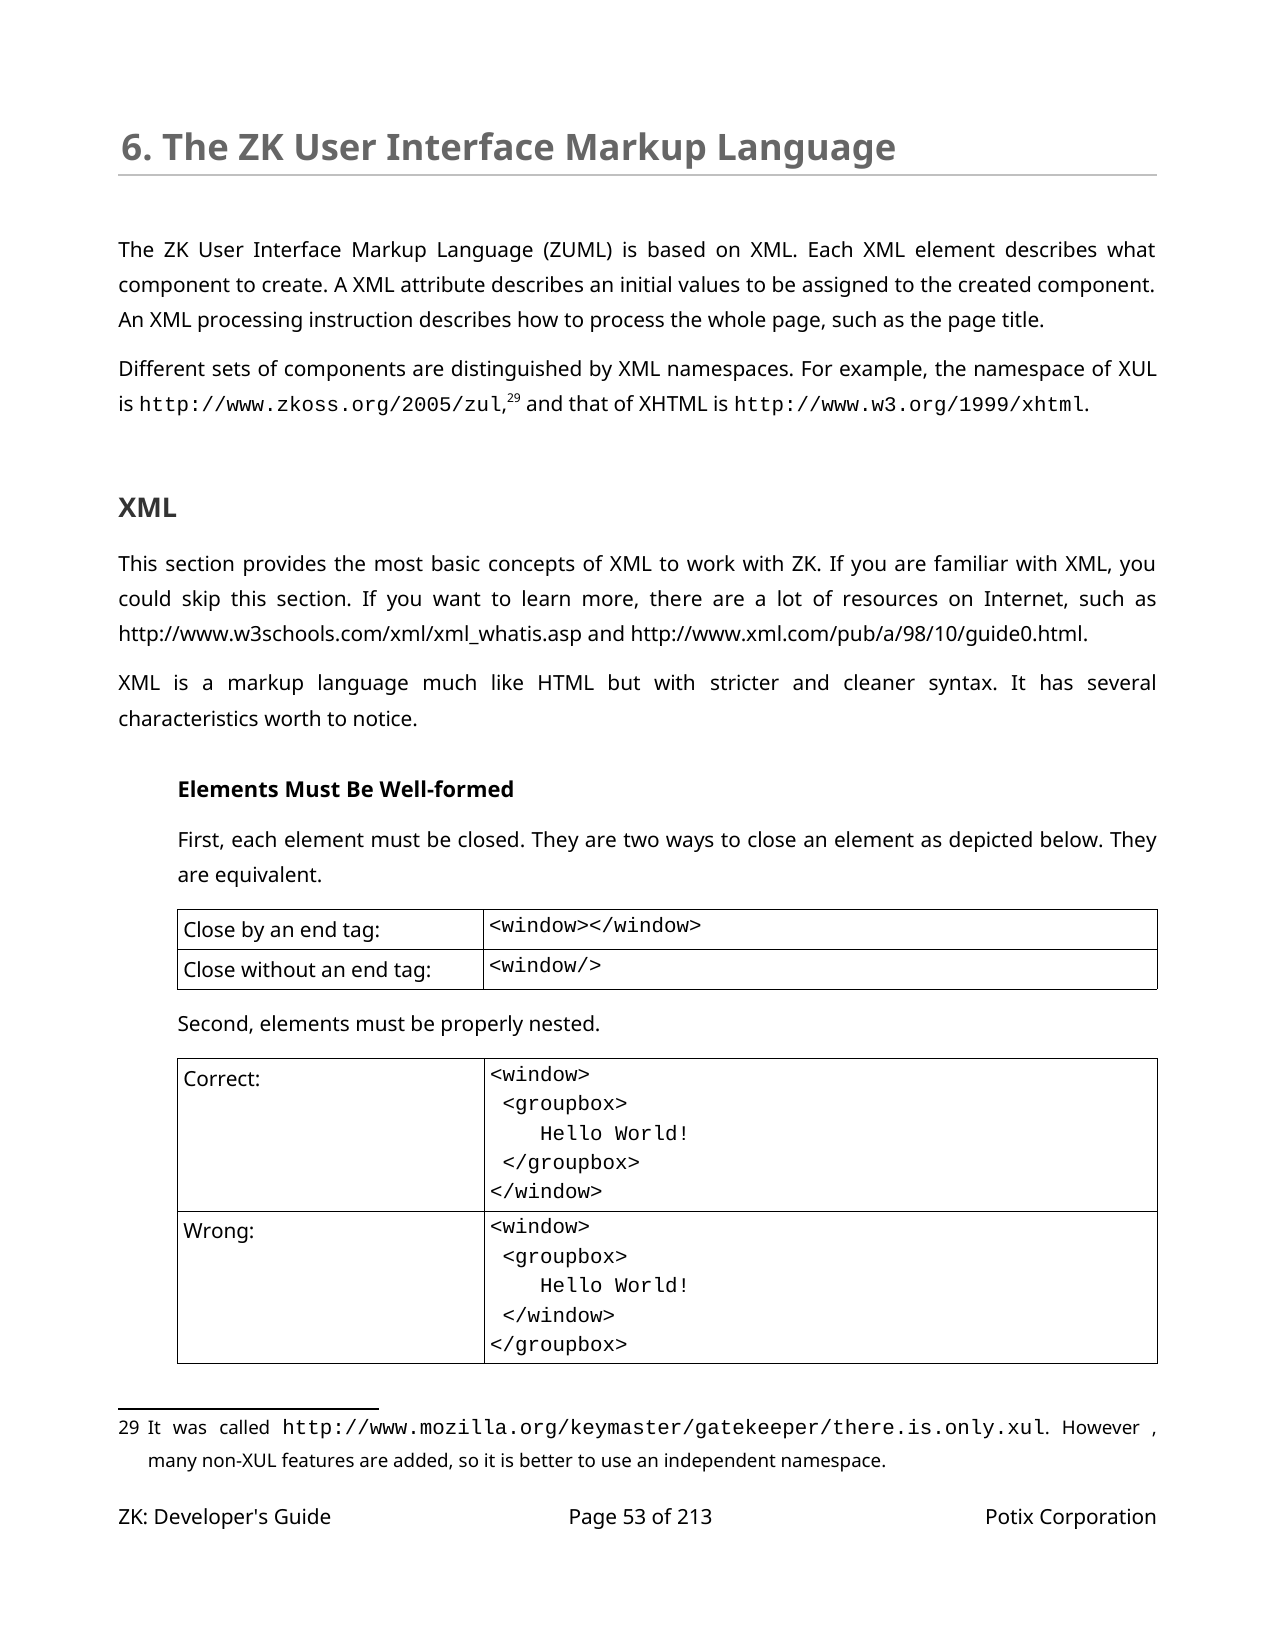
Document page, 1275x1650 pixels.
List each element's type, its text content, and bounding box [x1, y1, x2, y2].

table_header Correct: [178, 1059, 484, 1211]
table_header Close by an end tag: [178, 910, 483, 949]
table_cell Close without an end tag: [178, 950, 483, 989]
table_cell <window/> [484, 950, 1157, 989]
subtitle Elements Must Be Well-formed [177, 774, 1157, 804]
text It was called http://www.mozilla.org/keymaster/gatekeeper/there.is.only.xul. However , many non-XUL features are added, so it is better to use an independent namespace. [118, 1415, 1157, 1473]
text XML is a markup language much like HTML but with stricter and cleaner syntax. It has several characteristics worth to notice. [118, 668, 1157, 732]
text Different sets of components are distinguished by XML namespaces. For example, the namespace of XUL is http://www.zkoss.org/2005/zul, and that of XHTML is http://www.w3.org/1999/xhtml. [118, 354, 1157, 418]
table_cell <window> <groupbox> Hello World! </window> </groupbox> [485, 1212, 1157, 1363]
text Second, elements must be properly nested. [177, 1009, 1157, 1038]
subtitle XML [118, 489, 1157, 526]
text First, each element must be closed. They are two ways to close an element as depicted below. They are equivalent. [177, 825, 1157, 888]
subtitle 6. The ZK User Interface Markup Language [118, 118, 1157, 174]
text This section provides the most basic concepts of XML to work with ZK. If you are familiar with XML, you could skip this section. If you want to learn more, there are a lot of resources on Internet, such as http://www.w3schools.com/xml/xml_whatis.asp and http://www.xml.com/pub/a/98/10/guide0.html. [118, 549, 1157, 648]
text The ZK User Interface Markup Language (ZUML) is based on XML. Each XML element describes what component to create. A XML attribute describes an initial values to be assigned to the created component. An XML processing instruction describes how to process the whole page, such as the page title. [118, 235, 1157, 333]
table_header <window> <groupbox> Hello World! </groupbox> </window> [485, 1059, 1157, 1211]
table_cell Wrong: [178, 1212, 484, 1363]
table_header <window></window> [484, 910, 1157, 949]
